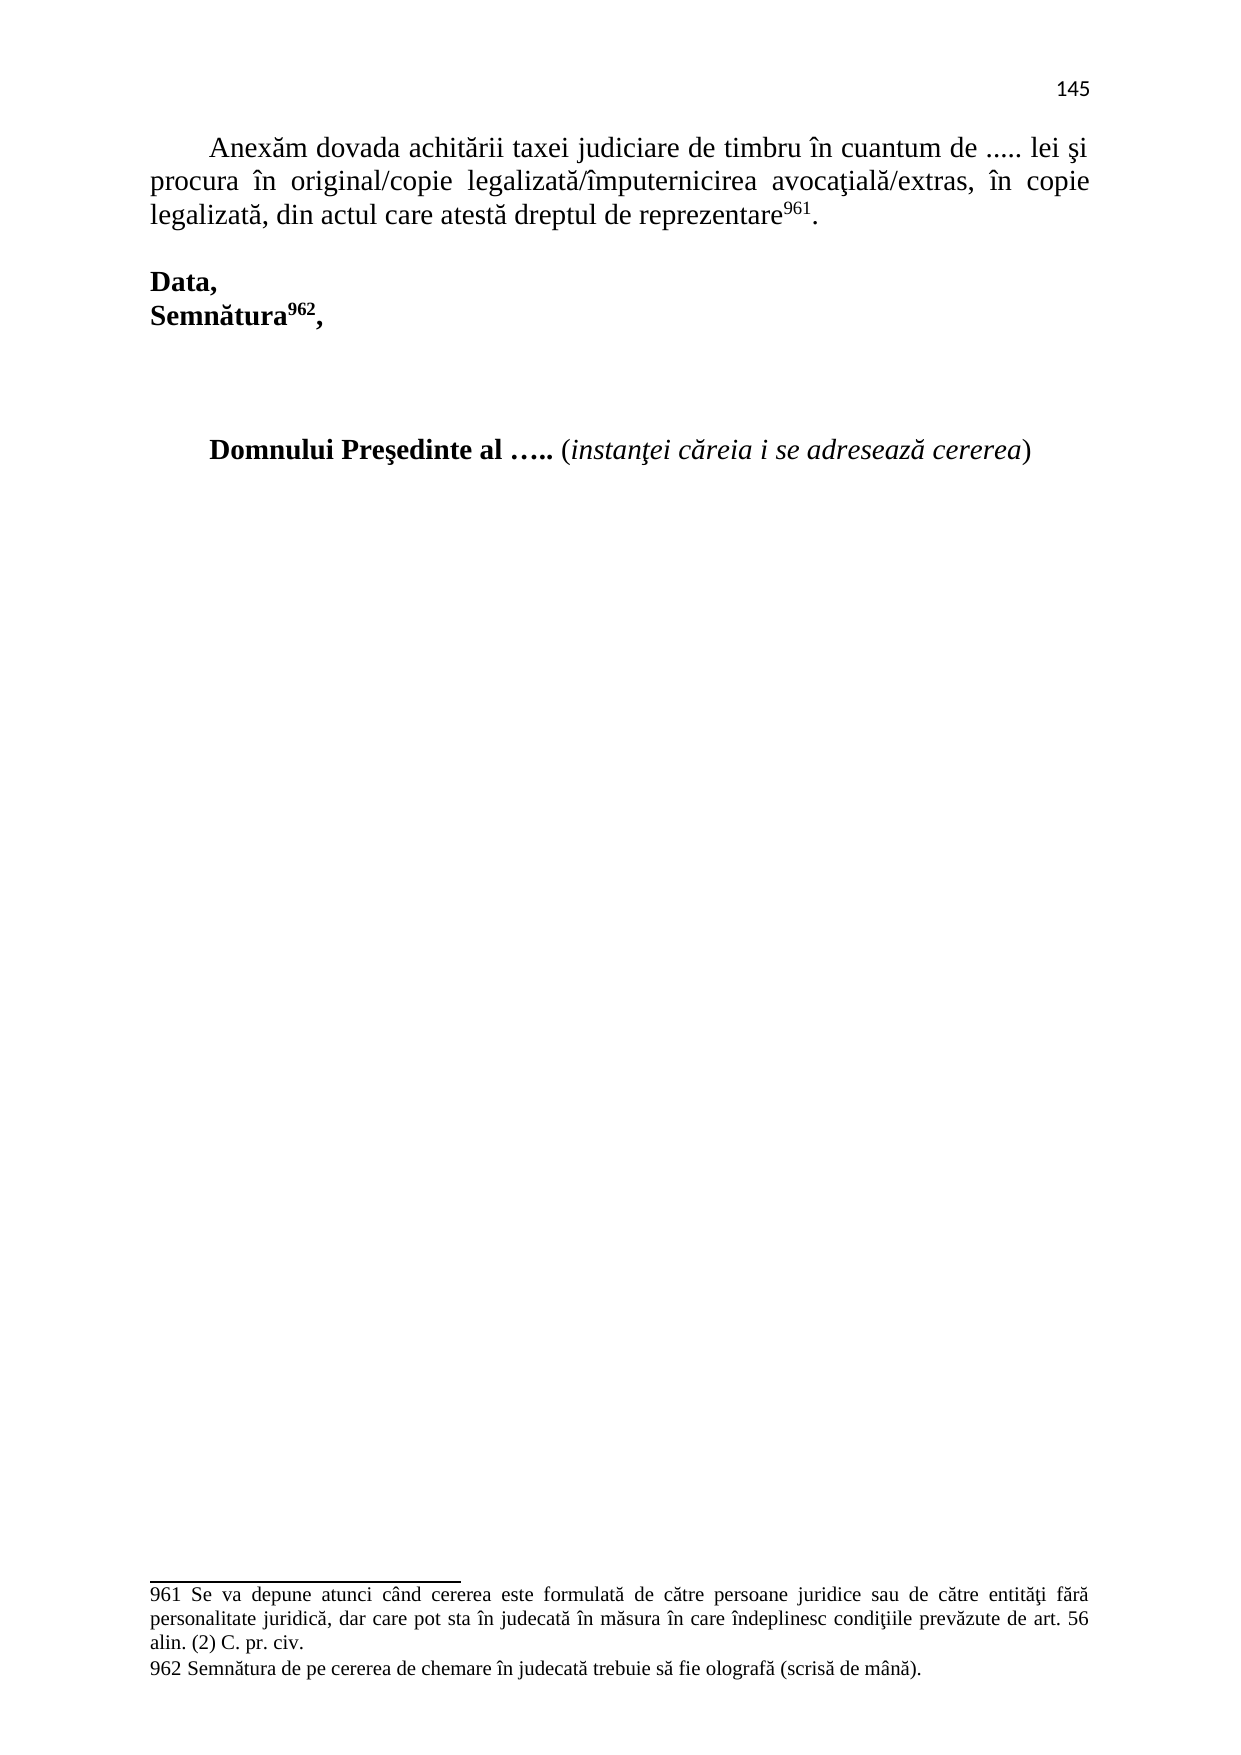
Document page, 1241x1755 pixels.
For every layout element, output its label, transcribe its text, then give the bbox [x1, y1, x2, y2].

text Anexăm dovada achitării taxei judiciare de timbru în cuantum de ..... lei şi procura în original/copie legalizată/împuternicirea avocaţială/extras, în copie legalizată, din actul care atestă dreptul de reprezentare. [150, 130, 1090, 231]
text Se va depune atunci când cererea este formulată de către persoane juridice sau de către entităţi fără personalitate juridică, dar care pot sta în judecată în măsura în care îndeplinesc condiţiile prevăzute de art. 56 alin. (2) C. pr. civ. [150, 1582, 1090, 1654]
text Data, Semnătura, [150, 264, 1090, 331]
text Semnătura de pe cererea de chemare în judecată trebuie să fie olografă (scrisă de mână). [150, 1654, 1090, 1680]
text Domnului Preşedinte al ….. (instanţei căreia i se adresează cererea) [150, 432, 1090, 465]
